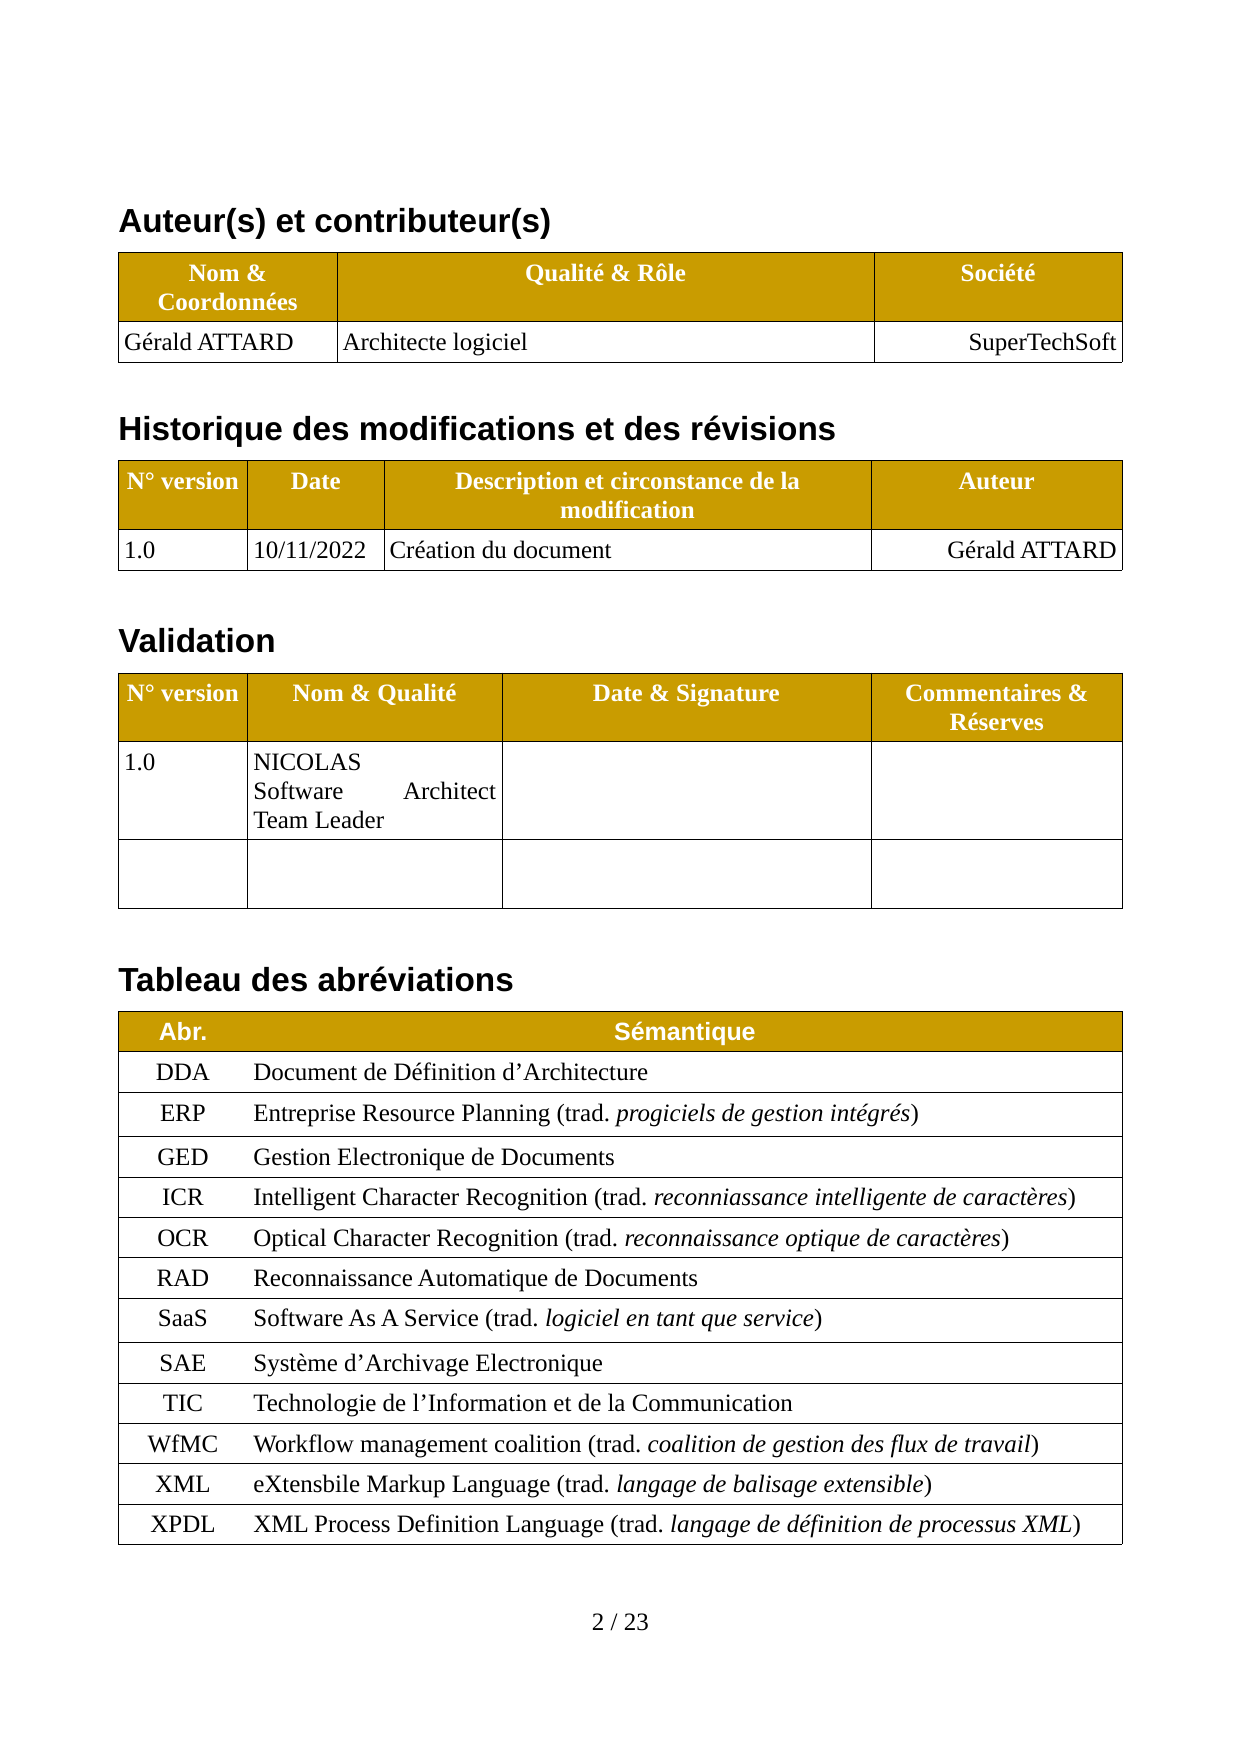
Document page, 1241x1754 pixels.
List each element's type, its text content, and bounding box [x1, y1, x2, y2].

table_cell Technologie de l’Information et de la Communication [247, 1384, 1122, 1423]
table_cell eXtensbile Markup Language (trad. langage de balisage extensible) [247, 1464, 1122, 1503]
table_cell Optical Character Recognition (trad. reconnaissance optique de caractères) [247, 1218, 1122, 1257]
table_cell 1.0 [119, 530, 247, 569]
table_cell [872, 840, 1122, 908]
table_header N° version [119, 674, 247, 741]
table_cell GED [119, 1137, 247, 1177]
table_header Sémantique [247, 1012, 1122, 1051]
table_cell ICR [119, 1178, 247, 1217]
table_cell Gérald ATTARD [119, 322, 337, 362]
table_header N° version [119, 461, 247, 529]
table_cell [872, 742, 1122, 839]
subtitle Historique des modifications et des révisions [118, 409, 1122, 448]
table_cell WfMC [119, 1424, 247, 1463]
table_header Auteur [872, 461, 1122, 529]
table_cell Système d’Archivage Electronique [247, 1343, 1122, 1382]
table_cell SAE [119, 1343, 247, 1382]
table_cell [503, 742, 871, 839]
table_cell Gérald ATTARD [872, 530, 1122, 569]
table_header Abr. [119, 1012, 247, 1051]
table_cell Document de Définition d’Architecture [247, 1052, 1122, 1092]
subtitle Auteur(s) et contributeur(s) [118, 201, 1122, 240]
table_cell SaaS [119, 1299, 247, 1342]
table_cell Gestion Electronique de Documents [247, 1137, 1122, 1177]
table_cell XML [119, 1464, 247, 1503]
table_cell Workflow management coalition (trad. coalition de gestion des flux de travail) [247, 1424, 1122, 1463]
table_cell Architecte logiciel [338, 322, 874, 362]
table_cell Entreprise Resource Planning (trad. progiciels de gestion intégrés) [247, 1093, 1122, 1136]
table_cell XPDL [119, 1505, 247, 1544]
table_header Commentaires & Réserves [872, 674, 1122, 741]
table_cell RAD [119, 1258, 247, 1298]
table_cell XML Process Definition Language (trad. langage de définition de processus XML) [247, 1505, 1122, 1544]
table_cell Reconnaissance Automatique de Documents [247, 1258, 1122, 1298]
table_cell ERP [119, 1093, 247, 1136]
table_cell TIC [119, 1384, 247, 1423]
table_header Nom & Qualité [248, 674, 502, 741]
table_cell Intelligent Character Recognition (trad. reconniassance intelligente de caractères) [247, 1178, 1122, 1217]
table_header Description et circonstance de la modification [385, 461, 871, 529]
table_header Qualité & Rôle [338, 253, 874, 321]
table_cell Software As A Service (trad. logiciel en tant que service) [247, 1299, 1122, 1342]
table_header Date [248, 461, 384, 529]
subtitle Validation [118, 622, 1122, 660]
table_header Date & Signature [503, 674, 871, 741]
table_cell [248, 840, 502, 908]
table_cell NICOLAS Software Architect Team Leader [248, 742, 502, 839]
table_cell Création du document [385, 530, 871, 569]
subtitle Tableau des abréviations [118, 960, 1122, 999]
table_cell DDA [119, 1052, 247, 1092]
table_cell 1.0 [119, 742, 247, 839]
table_cell OCR [119, 1218, 247, 1257]
table_cell SuperTechSoft [875, 322, 1122, 362]
table_cell [503, 840, 871, 908]
table_header Nom & Coordonnées [119, 253, 337, 321]
table_header Société [875, 253, 1122, 321]
table_cell 10/11/2022 [248, 530, 384, 569]
table_cell [119, 840, 247, 908]
